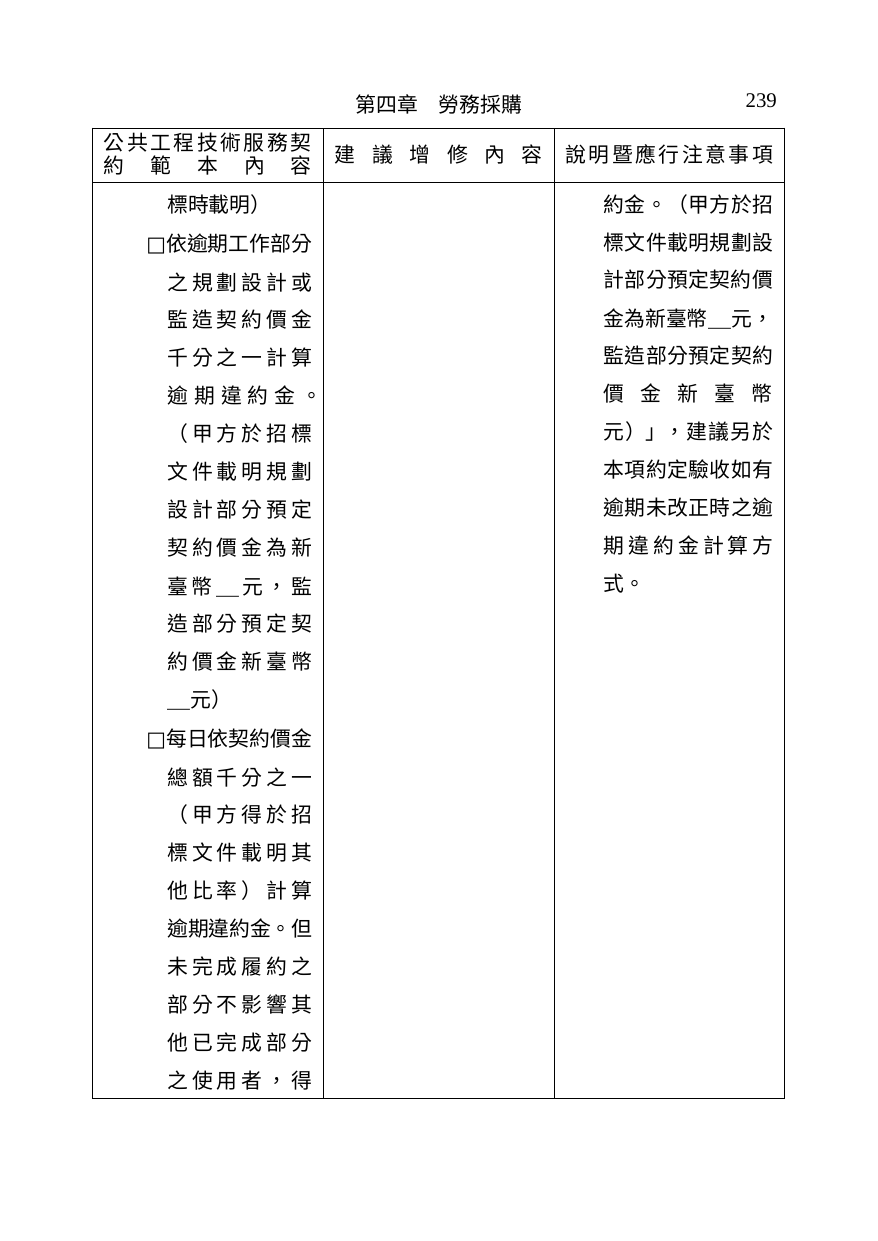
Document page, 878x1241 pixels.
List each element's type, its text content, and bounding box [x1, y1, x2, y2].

table_header 建議增修內容 [324, 129, 554, 182]
table_header 說明暨應行注意事項 [555, 129, 784, 182]
table_cell 約金。（甲方於招標文件載明規劃設計部分預定契約價金為新臺幣＿元，監造部分預定契約價金新臺幣 元）」，建議另於本項約定驗收如有逾期未改正時之逾期違約金計算方式。 [555, 183, 784, 1098]
table_cell 標時載明） □依逾期工作部分之規劃設計或監造契約價金千分之一計算逾期違約金。（甲方於招標文件載明規劃設計部分預定契約價金為新臺幣＿元，監造部分預定契約價金新臺幣 ＿元） □每日依契約價金總額千分之一（甲方得於招標文件載明其他比率）計算逾期違約金。但未完成履約之部分不影響其他已完成部分之使用者，得 [93, 183, 323, 1098]
table_header 公共工程技術服務契約範本內容 [93, 129, 323, 182]
table_cell [324, 183, 554, 1098]
